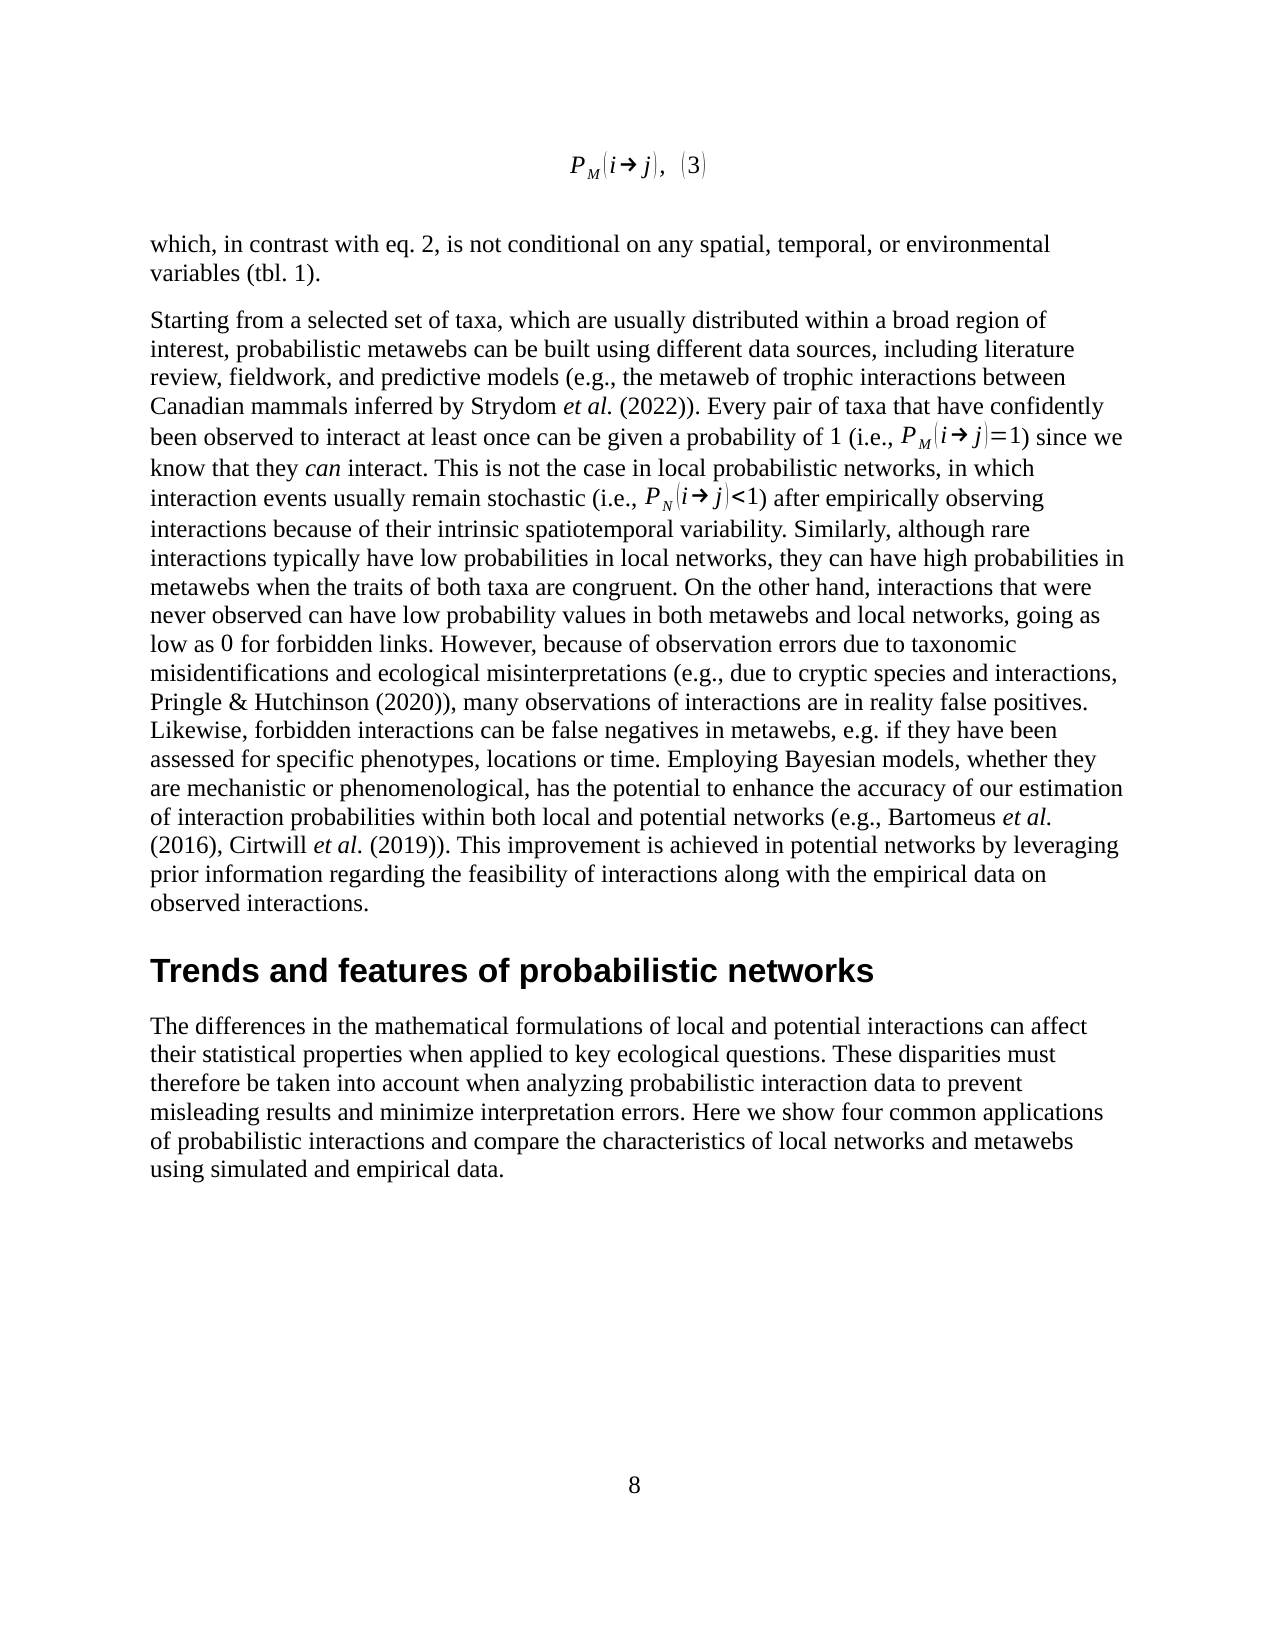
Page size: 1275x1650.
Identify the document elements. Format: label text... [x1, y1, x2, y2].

text The differences in the mathematical formulations of local and potential interactions can affect their statistical properties when applied to key ecological questions. These disparities must therefore be taken into account when analyzing probabilistic interaction data to prevent misleading results and minimize interpretation errors. Here we show four common applications of probabilistic interactions and compare the characteristics of local networks and metawebs using simulated and empirical data. [150, 1011, 1125, 1183]
text which, in contrast with eq. 2, is not conditional on any spatial, temporal, or environmental variables (tbl. 1). [150, 229, 1125, 287]
subtitle Trends and features of probabilistic networks [150, 951, 1125, 989]
text Starting from a selected set of taxa, which are usually distributed within a broad region of interest, probabilistic metawebs can be built using different data sources, including literature review, fieldwork, and predictive models (e.g., the metaweb of trophic interactions between Canadian mammals inferred by Strydom et al. (2022)). Every pair of taxa that have confidently been observed to interact at least once can be given a probability of (i.e., ) since we know that they can interact. This is not the case in local probabilistic networks, in which interaction events usually remain stochastic (i.e., ) after empirically observing interactions because of their intrinsic spatiotemporal variability. Similarly, although rare interactions typically have low probabilities in local networks, they can have high probabilities in metawebs when the traits of both taxa are congruent. On the other hand, interactions that were never observed can have low probability values in both metawebs and local networks, going as low as for forbidden links. However, because of observation errors due to taxonomic misidentifications and ecological misinterpretations (e.g., due to cryptic species and interactions, Pringle & Hutchinson (2020)), many observations of interactions are in reality false positives. Likewise, forbidden interactions can be false negatives in metawebs, e.g. if they have been assessed for specific phenotypes, locations or time. Employing Bayesian models, whether they are mechanistic or phenomenological, has the potential to enhance the accuracy of our estimation of interaction probabilities within both local and potential networks (e.g., Bartomeus et al. (2016), Cirtwill et al. (2019)). This improvement is achieved in potential networks by leveraging prior information regarding the feasibility of interactions along with the empirical data on observed interactions. [150, 305, 1125, 917]
